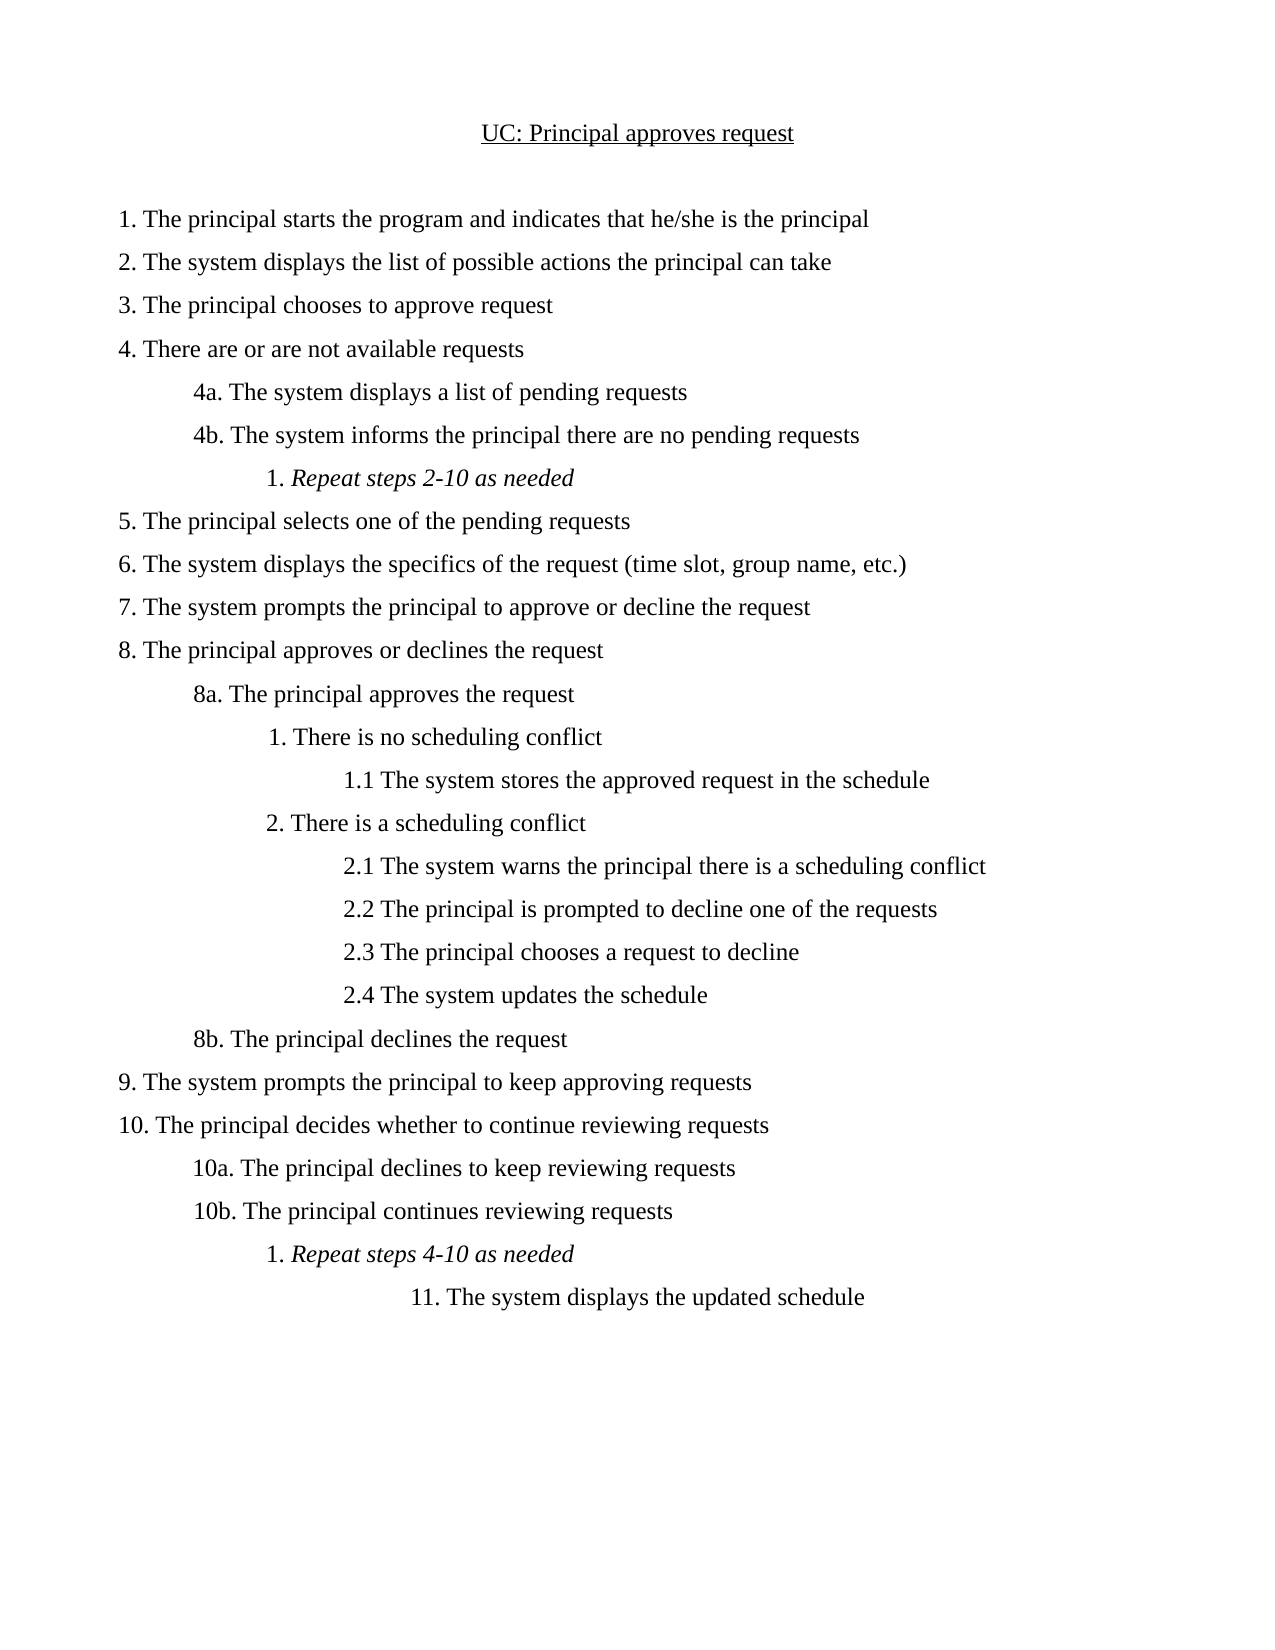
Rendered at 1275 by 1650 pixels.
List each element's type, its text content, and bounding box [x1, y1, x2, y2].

text 2. The system displays the list of possible actions the principal can take [118, 247, 1157, 276]
text 11. The system displays the updated schedule [118, 1282, 1157, 1311]
text 8b. The principal declines the request [118, 1024, 1157, 1052]
text 1. There is no scheduling conflict [193, 722, 1157, 751]
text 3. The principal chooses to approve request [118, 291, 1157, 319]
text 4b. The system informs the principal there are no pending requests [118, 420, 1157, 449]
text 9. The system prompts the principal to keep approving requests [118, 1067, 1157, 1096]
text 10a. The principal declines to keep reviewing requests [118, 1153, 1157, 1182]
text 1. Repeat steps 2-10 as needed [118, 463, 1157, 492]
text 2.3 The principal chooses a request to decline [268, 937, 1157, 966]
text 1. Repeat steps 4-10 as needed [118, 1239, 1157, 1268]
text 1. The principal starts the program and indicates that he/she is the principal [118, 204, 1157, 233]
text 2.2 The principal is prompted to decline one of the requests [268, 894, 1157, 923]
text 1.1 The system stores the approved request in the schedule [268, 765, 1157, 794]
text UC: Principal approves request [118, 118, 1157, 147]
text 2.1 The system warns the principal there is a scheduling conflict [268, 851, 1157, 880]
text 5. The principal selects one of the pending requests [118, 506, 1157, 535]
text 8a. The principal approves the request [118, 679, 1157, 707]
text 6. The system displays the specifics of the request (time slot, group name, etc.) [118, 549, 1157, 578]
text 2. There is a scheduling conflict [118, 808, 1157, 837]
text 10b. The principal continues reviewing requests [118, 1196, 1157, 1225]
text 7. The system prompts the principal to approve or decline the request [118, 592, 1157, 621]
text 8. The principal approves or declines the request [118, 636, 1157, 664]
text 10. The principal decides whether to continue reviewing requests [118, 1110, 1157, 1139]
text 4a. The system displays a list of pending requests [118, 377, 1157, 406]
text 2.4 The system updates the schedule [268, 981, 1157, 1009]
text 4. There are or are not available requests [118, 334, 1157, 362]
